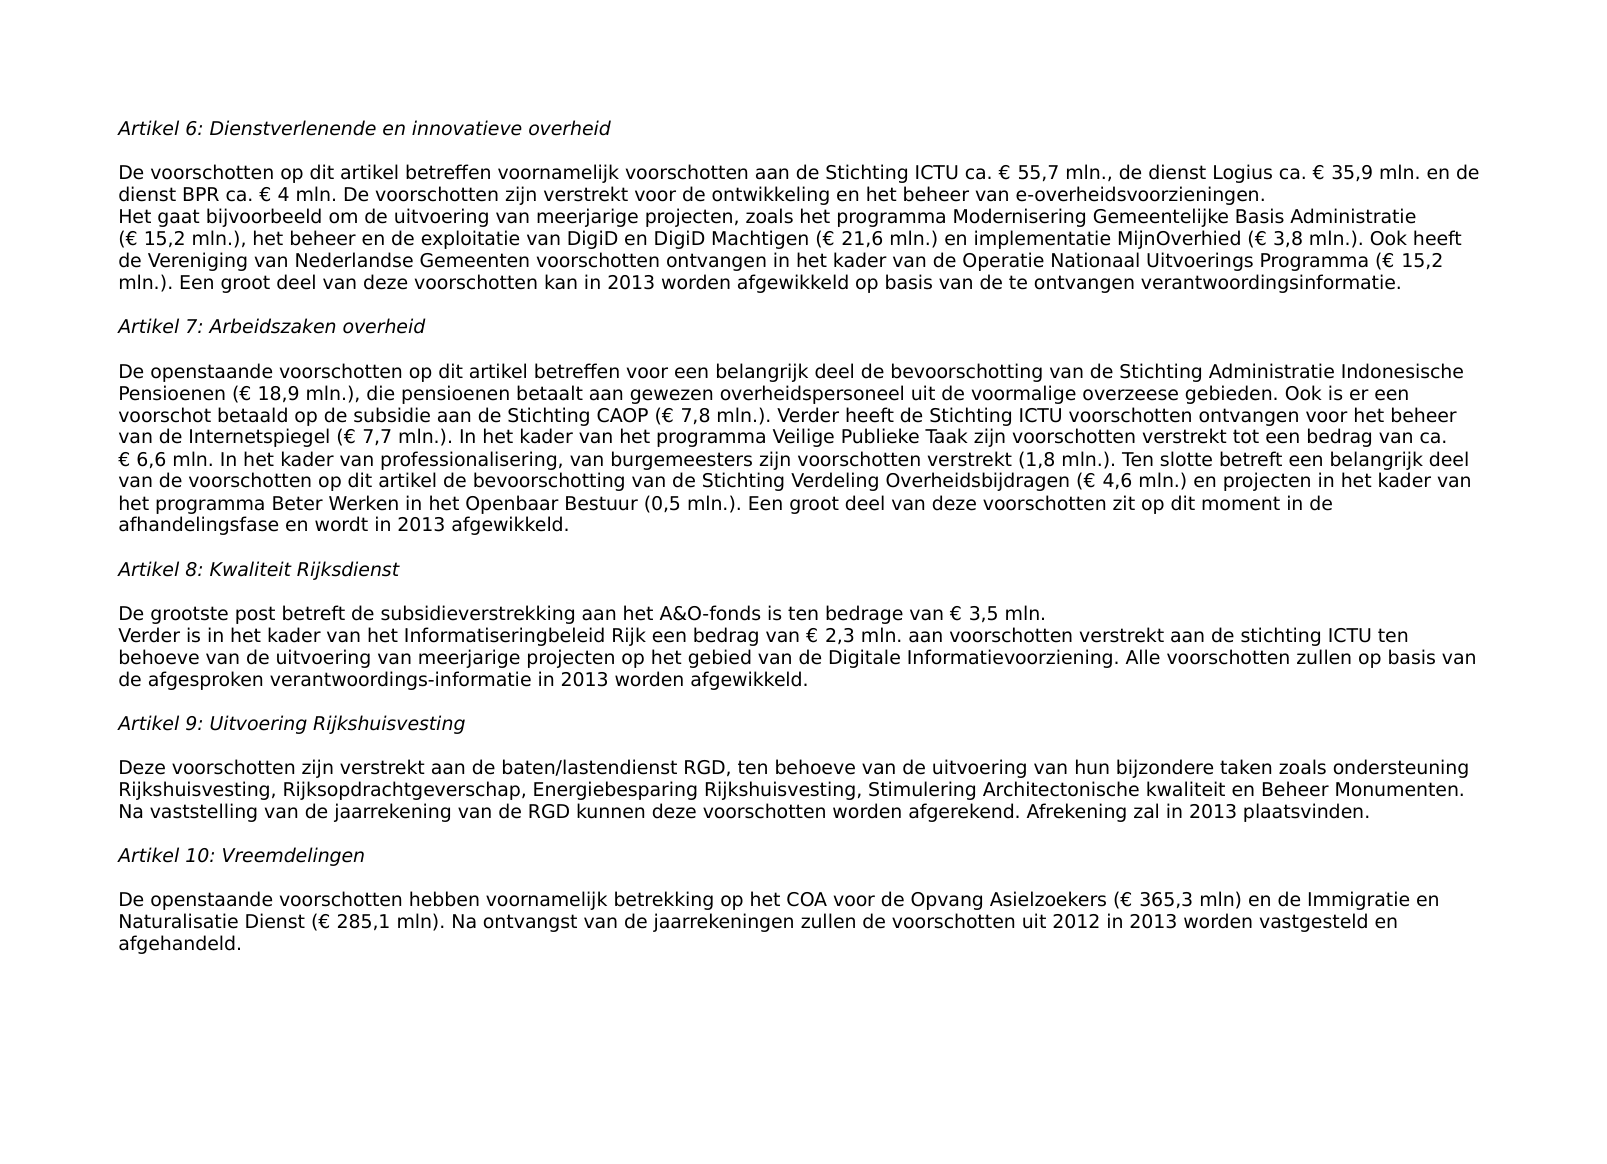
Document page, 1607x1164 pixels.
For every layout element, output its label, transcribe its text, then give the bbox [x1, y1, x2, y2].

text De voorschotten op dit artikel betreffen voornamelijk voorschotten aan de Stichting ICTU ca. € 55,7 mln., de dienst Logius ca. € 35,9 mln. en de dienst BPR ca. € 4 mln. De voorschotten zijn verstrekt voor de ontwikkeling en het beheer van e-overheidsvoorzieningen. [118, 162, 1488, 206]
text Deze voorschotten zijn verstrekt aan de baten/lastendienst RGD, ten behoeve van de uitvoering van hun bijzondere taken zoals ondersteuning Rijkshuisvesting, Rijksopdrachtgeverschap, Energiebesparing Rijkshuisvesting, Stimulering Architectonische kwaliteit en Beheer Monumenten. Na vaststelling van de jaarrekening van de RGD kunnen deze voorschotten worden afgerekend. Afrekening zal in 2013 plaatsvinden. [118, 757, 1488, 823]
text Verder is in het kader van het Informatiseringbeleid Rijk een bedrag van € 2,3 mln. aan voorschotten verstrekt aan de stichting ICTU ten behoeve van de uitvoering van meerjarige projecten op het gebied van de Digitale Informatievoorziening. Alle voorschotten zullen op basis van de afgesproken verantwoordings-informatie in 2013 worden afgewikkeld. [118, 625, 1488, 691]
subtitle Artikel 8: Kwaliteit Rijksdienst [118, 558, 1488, 581]
text De openstaande voorschotten op dit artikel betreffen voor een belangrijk deel de bevoorschotting van de Stichting Administratie Indonesische Pensioenen (€ 18,9 mln.), die pensioenen betaalt aan gewezen overheidspersoneel uit de voormalige overzeese gebieden. Ook is er een voorschot betaald op de subsidie aan de Stichting CAOP (€ 7,8 mln.). Verder heeft de Stichting ICTU voorschotten ontvangen voor het beheer van de Internetspiegel (€ 7,7 mln.). In het kader van het programma Veilige Publieke Taak zijn voorschotten verstrekt tot een bedrag van ca. € 6,6 mln. In het kader van professionalisering, van burgemeesters zijn voorschotten verstrekt (1,8 mln.). Ten slotte betreft een belangrijk deel van de voorschotten op dit artikel de bevoorschotting van de Stichting Verdeling Overheidsbijdragen (€ 4,6 mln.) en projecten in het kader van het programma Beter Werken in het Openbaar Bestuur (0,5 mln.). Een groot deel van deze voorschotten zit op dit moment in de afhandelingsfase en wordt in 2013 afgewikkeld. [118, 361, 1488, 536]
subtitle Artikel 6: Dienstverlenende en innovatieve overheid [118, 118, 1488, 140]
text De openstaande voorschotten hebben voornamelijk betrekking op het COA voor de Opvang Asielzoekers (€ 365,3 mln) en de Immigratie en Naturalisatie Dienst (€ 285,1 mln). Na ontvangst van de jaarrekeningen zullen de voorschotten uit 2012 in 2013 worden vastgesteld en afgehandeld. [118, 889, 1488, 955]
subtitle Artikel 9: Uitvoering Rijkshuisvesting [118, 713, 1488, 735]
text Het gaat bijvoorbeeld om de uitvoering van meerjarige projecten, zoals het programma Modernisering Gemeentelijke Basis Administratie (€ 15,2 mln.), het beheer en de exploitatie van DigiD en DigiD Machtigen (€ 21,6 mln.) en implementatie MijnOverhied (€ 3,8 mln.). Ook heeft de Vereniging van Nederlandse Gemeenten voorschotten ontvangen in het kader van de Operatie Nationaal Uitvoerings Programma (€ 15,2 mln.). Een groot deel van deze voorschotten kan in 2013 worden afgewikkeld op basis van de te ontvangen verantwoordingsinformatie. [118, 206, 1488, 294]
subtitle Artikel 10: Vreemdelingen [118, 845, 1488, 867]
subtitle Artikel 7: Arbeidszaken overheid [118, 316, 1488, 338]
text De grootste post betreft de subsidieverstrekking aan het A&O-fonds is ten bedrage van € 3,5 mln. [118, 603, 1488, 625]
